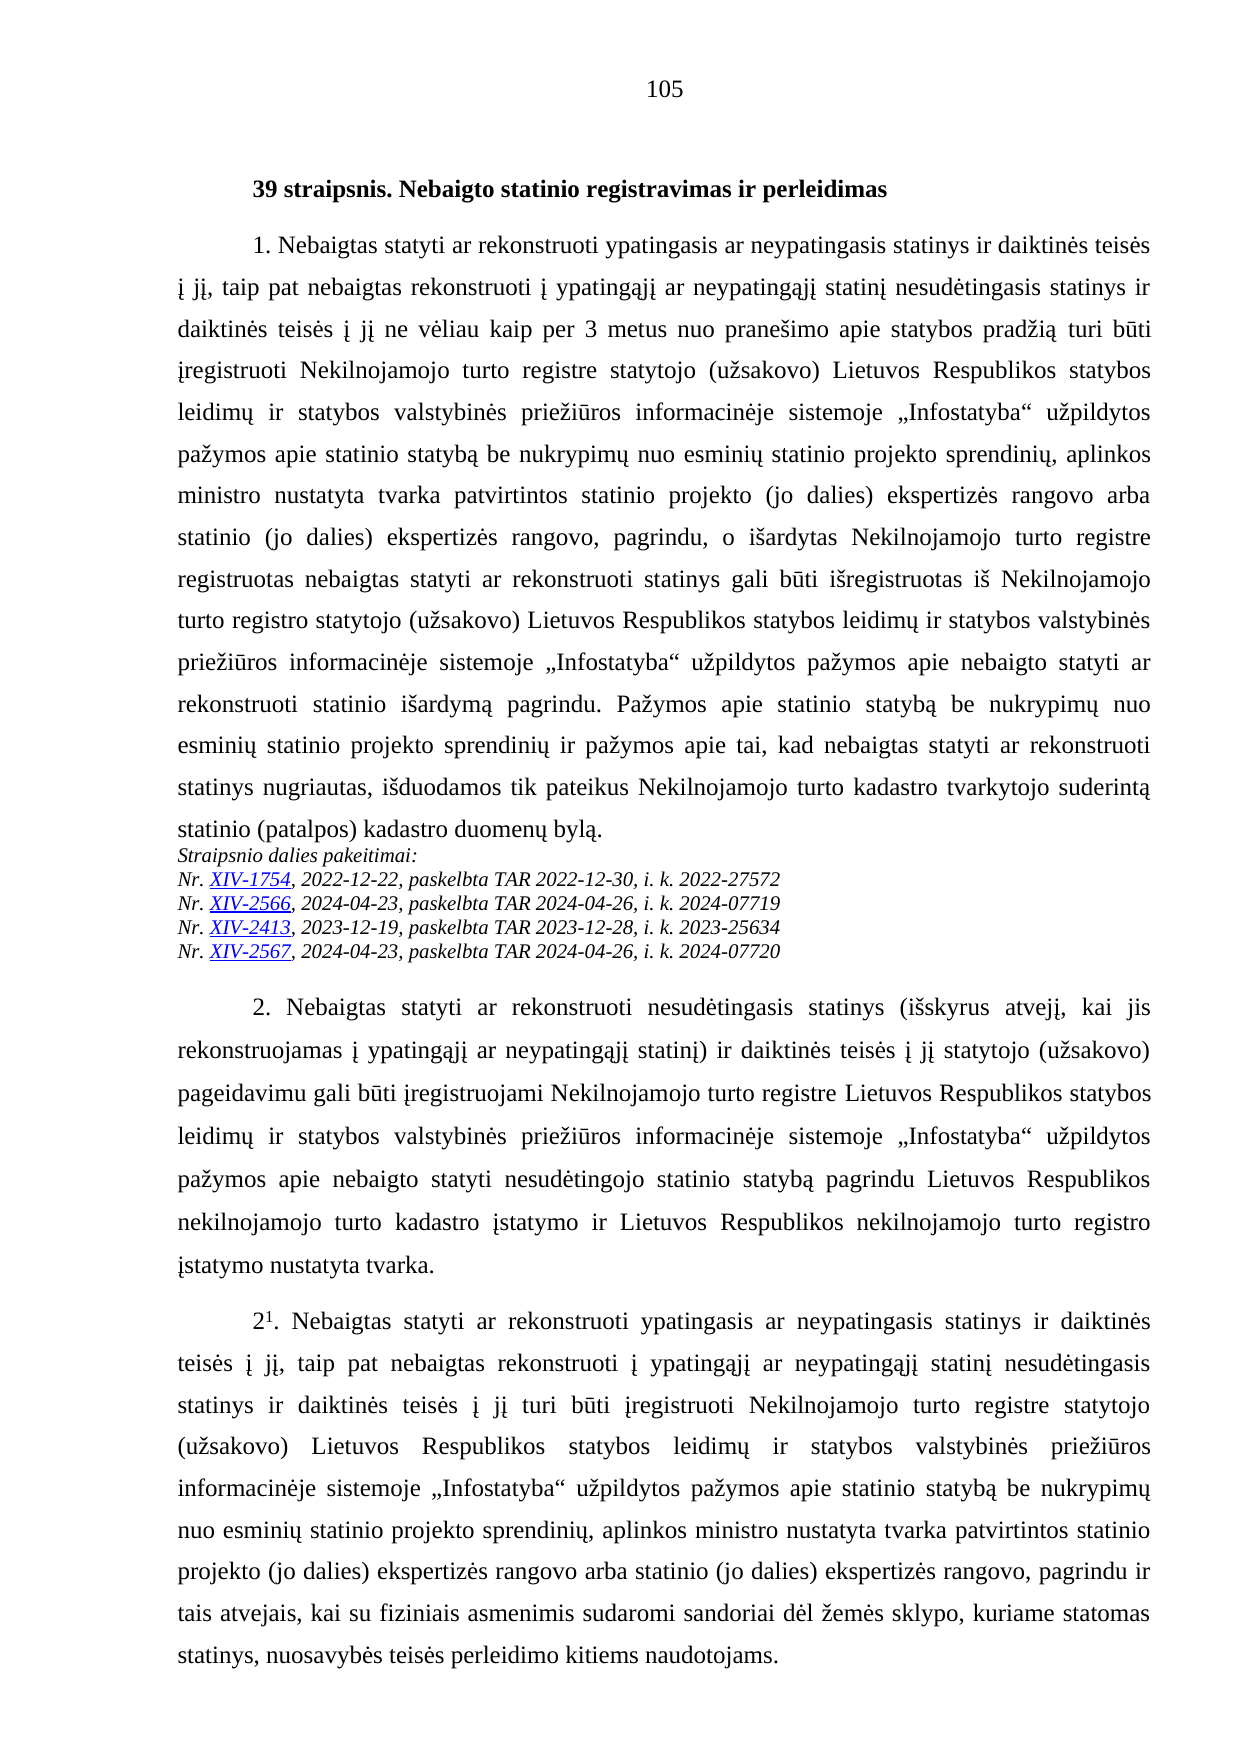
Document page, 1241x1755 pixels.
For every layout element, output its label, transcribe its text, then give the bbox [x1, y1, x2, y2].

text Nr. XIV-1754, 2022-12-22, paskelbta TAR 2022-12-30, i. k. 2022-27572 [177, 867, 1152, 891]
text Straipsnio dalies pakeitimai: [177, 843, 1152, 867]
text 2. Nebaigtas statyti ar rekonstruoti nesudėtingasis statinys (išskyrus atvejį, kai jis rekonstruojamas į ypatingąjį ar neypatingąjį statinį) ir daiktinės teisės į jį statytojo (užsakovo) pageidavimu gali būti įregistruojami Nekilnojamojo turto registre Lietuvos Respublikos statybos leidimų ir statybos valstybinės priežiūros informacinėje sistemoje „Infostatyba“ užpildytos pažymos apie nebaigto statyti nesudėtingojo statinio statybą pagrindu Lietuvos Respublikos nekilnojamojo turto kadastro įstatymo ir Lietuvos Respublikos nekilnojamojo turto registro įstatymo nustatyta tvarka. [177, 992, 1152, 1279]
text 21. Nebaigtas statyti ar rekonstruoti ypatingasis ar neypatingasis statinys ir daiktinės teisės į jį, taip pat nebaigtas rekonstruoti į ypatingąjį ar neypatingąjį statinį nesudėtingasis statinys ir daiktinės teisės į jį turi būti įregistruoti Nekilnojamojo turto registre statytojo (užsakovo) Lietuvos Respublikos statybos leidimų ir statybos valstybinės priežiūros informacinėje sistemoje „Infostatyba“ užpildytos pažymos apie statinio statybą be nukrypimų nuo esminių statinio projekto sprendinių, aplinkos ministro nustatyta tvarka patvirtintos statinio projekto (jo dalies) ekspertizės rangovo arba statinio (jo dalies) ekspertizės rangovo, pagrindu ir tais atvejais, kai su fiziniais asmenimis sudaromi sandoriai dėl žemės sklypo, kuriame statomas statinys, nuosavybės teisės perleidimo kitiems naudotojams. [177, 1293, 1152, 1668]
text Nr. XIV-2567, 2024-04-23, paskelbta TAR 2024-04-26, i. k. 2024-07720 [177, 939, 1152, 963]
text Nr. XIV-2413, 2023-12-19, paskelbta TAR 2023-12-28, i. k. 2023-25634 [177, 915, 1152, 939]
text 39 straipsnis. Nebaigto statinio registravimas ir perleidimas [177, 174, 1152, 203]
text 1. Nebaigtas statyti ar rekonstruoti ypatingasis ar neypatingasis statinys ir daiktinės teisės į jį, taip pat nebaigtas rekonstruoti į ypatingąjį ar neypatingąjį statinį nesudėtingasis statinys ir daiktinės teisės į jį ne vėliau kaip per 3 metus nuo pranešimo apie statybos pradžią turi būti įregistruoti Nekilnojamojo turto registre statytojo (užsakovo) Lietuvos Respublikos statybos leidimų ir statybos valstybinės priežiūros informacinėje sistemoje „Infostatyba“ užpildytos pažymos apie statinio statybą be nukrypimų nuo esminių statinio projekto sprendinių, aplinkos ministro nustatyta tvarka patvirtintos statinio projekto (jo dalies) ekspertizės rangovo arba statinio (jo dalies) ekspertizės rangovo, pagrindu, o išardytas Nekilnojamojo turto registre registruotas nebaigtas statyti ar rekonstruoti statinys gali būti išregistruotas iš Nekilnojamojo turto registro statytojo (užsakovo) Lietuvos Respublikos statybos leidimų ir statybos valstybinės priežiūros informacinėje sistemoje „Infostatyba“ užpildytos pažymos apie nebaigto statyti ar rekonstruoti statinio išardymą pagrindu. Pažymos apie statinio statybą be nukrypimų nuo esminių statinio projekto sprendinių ir pažymos apie tai, kad nebaigtas statyti ar rekonstruoti statinys nugriautas, išduodamos tik pateikus Nekilnojamojo turto kadastro tvarkytojo suderintą statinio (patalpos) kadastro duomenų bylą. [177, 218, 1152, 843]
text Nr. XIV-2566, 2024-04-23, paskelbta TAR 2024-04-26, i. k. 2024-07719 [177, 891, 1152, 915]
